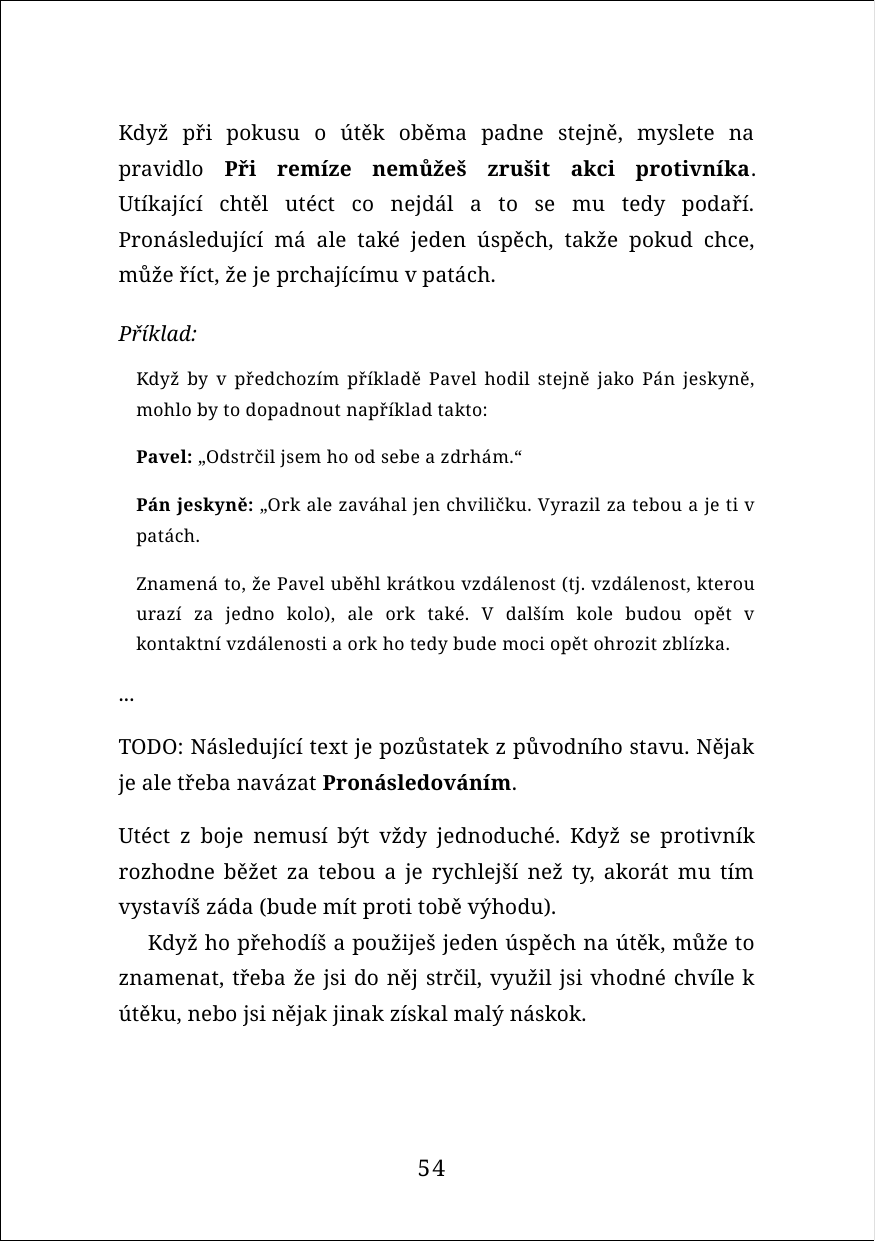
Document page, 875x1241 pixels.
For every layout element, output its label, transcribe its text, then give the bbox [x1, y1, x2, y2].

text Když při pokusu o útěk oběma padne stejně, myslete na pravidlo Při remíze nemůžeš zrušit akci protivníka. Utíkající chtěl utéct co nejdál a to se mu tedy podaří. Pronásledující má ale také jeden úspěch, takže pokud chce, může říct, že je prchajícímu v patách. [118, 118, 756, 289]
text Znamená to, že Pavel uběhl krátkou vzdálenost (tj. vzdálenost, kterou urazí za jedno kolo), ale ork také. V dalším kole budou opět v kontaktní vzdálenosti a ork ho tedy bude moci opět ohrozit zblízka. [136, 571, 756, 656]
text Když by v předchozím příkladě Pavel hodil stejně jako Pán jeskyně, mohlo by to dopadnout například takto: [136, 367, 756, 421]
text ... [118, 679, 756, 708]
text Pán jeskyně: „Ork ale zaváhal jen chviličku. Vyrazil za tebou a je ti v patách. [136, 493, 756, 547]
text Utéct z boje nemusí být vždy jednoduché. Když se protivník rozhodne běžet za tebou a je rychlejší než ty, akorát mu tím vystavíš záda (bude mít proti tobě výhodu). Když ho přehodíš a použiješ jeden úspěch na útěk, může to znamenat, třeba že jsi do něj strčil, využil jsi vhodné chvíle k útěku, nebo jsi nějak jinak získal malý náskok. [118, 821, 756, 1027]
text Příklad: [118, 319, 756, 348]
text Pavel: „Odstrčil jsem ho od sebe a zdrhám.“ [136, 445, 756, 469]
text TODO: Následující text je pozůstatek z původního stavu. Nějak je ale třeba navázat Pronásledováním. [118, 732, 756, 796]
